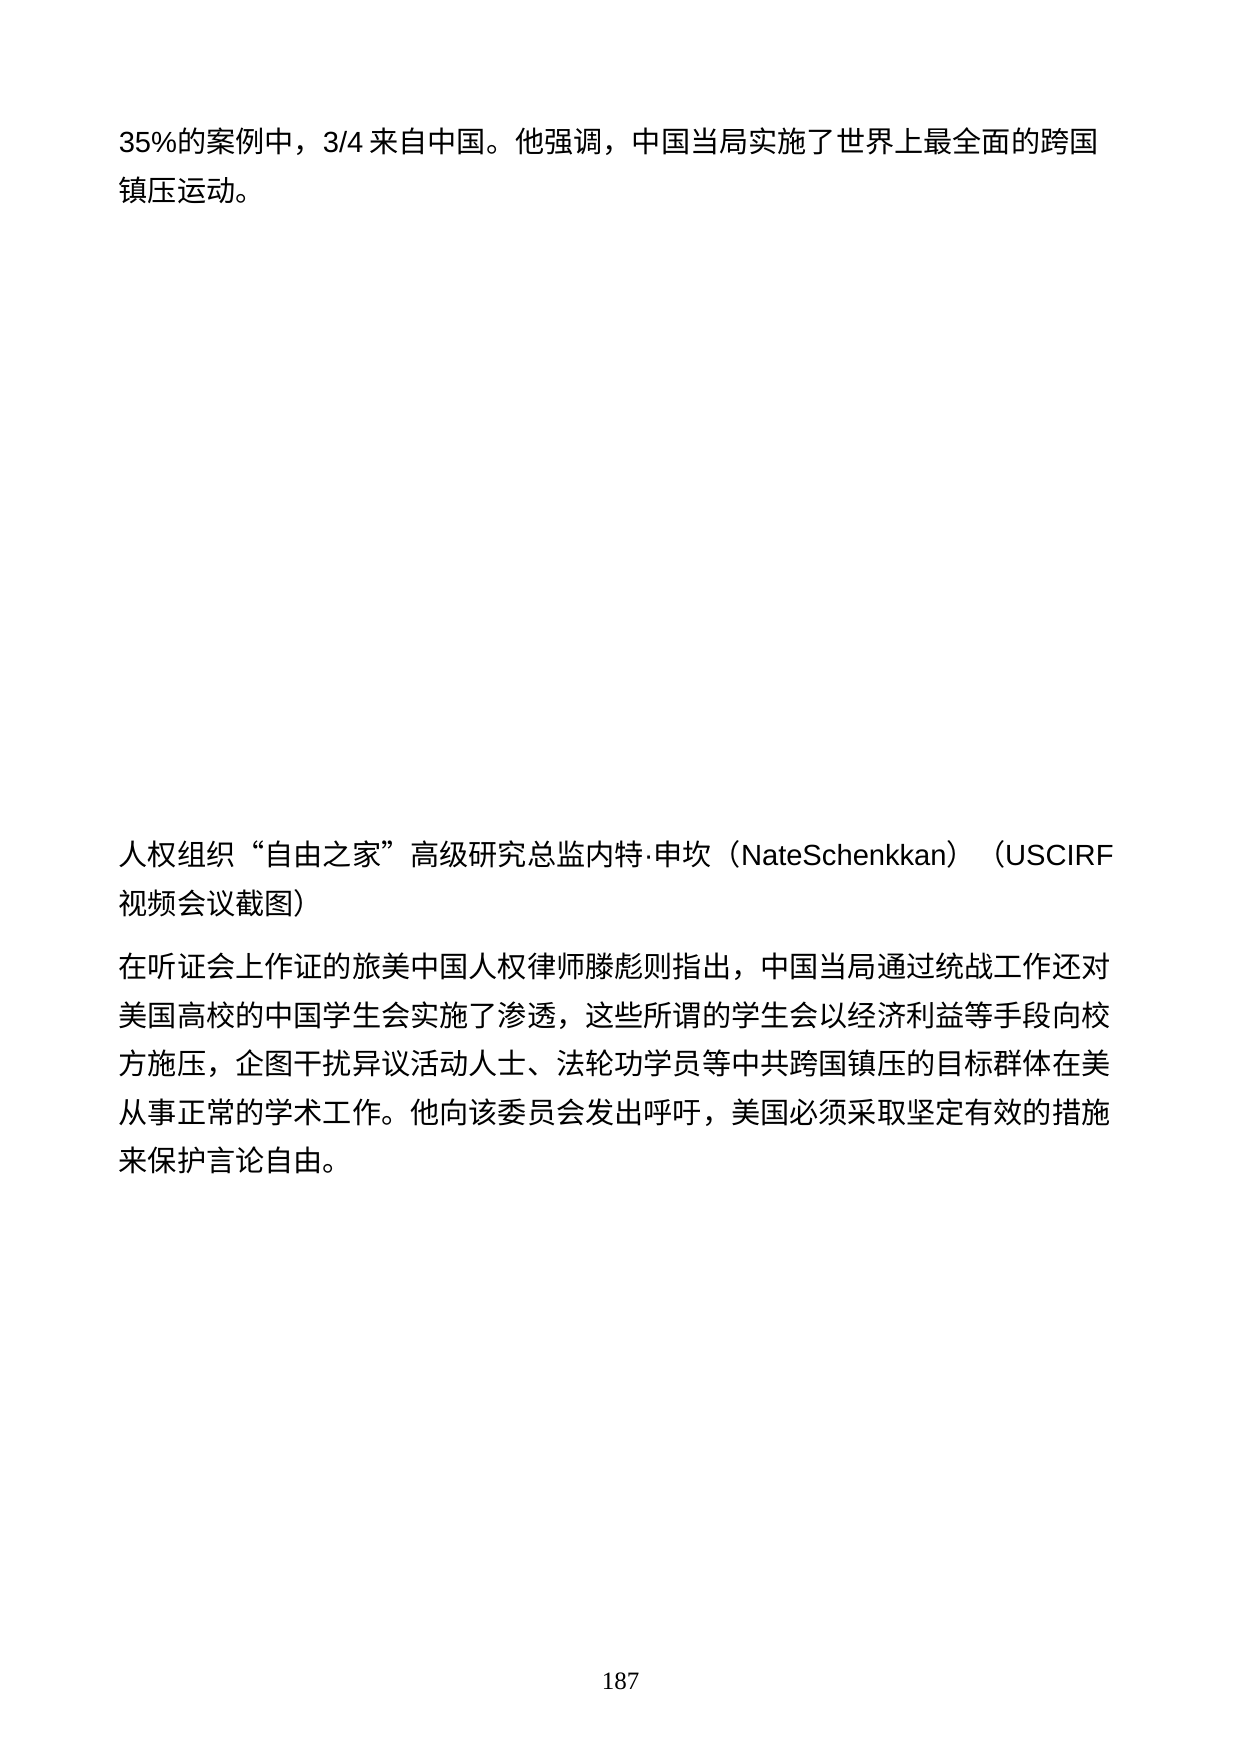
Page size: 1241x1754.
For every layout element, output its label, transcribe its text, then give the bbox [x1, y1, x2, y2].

text 35%的案例中，3/4来自中国。他强调，中国当局实施了世界上最全面的跨国镇压运动。 [118, 118, 1122, 209]
text 人权组织“自由之家”高级研究总监内特·申坎（NateSchenkkan）（USCIRF视频会议截图） [118, 230, 1122, 923]
text 在听证会上作证的旅美中国人权律师滕彪则指出，中国当局通过统战工作还对美国高校的中国学生会实施了渗透，这些所谓的学生会以经济利益等手段向校方施压，企图干扰异议活动人士、法轮功学员等中共跨国镇压的目标群体在美从事正常的学术工作。他向该委员会发出呼吁，美国必须采取坚定有效的措施来保护言论自由。 [118, 944, 1122, 1180]
